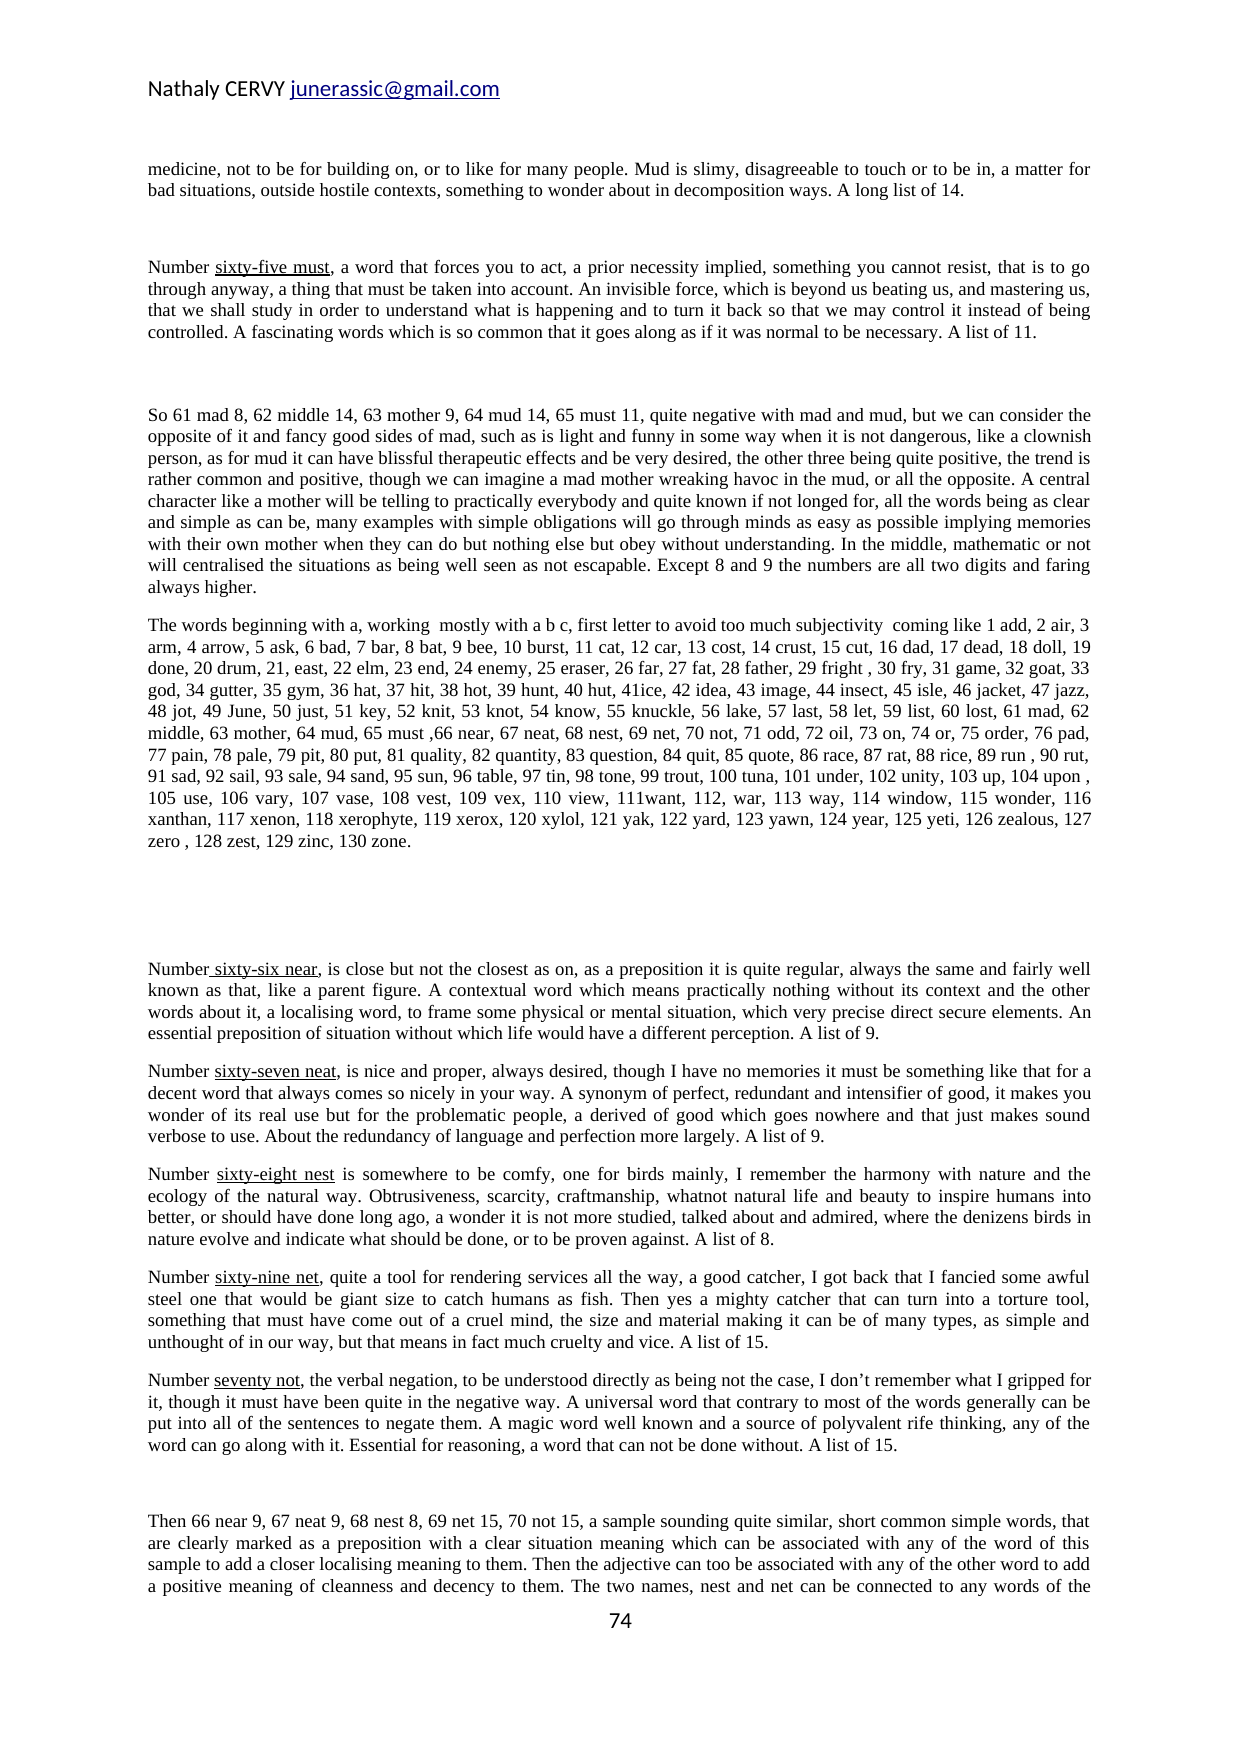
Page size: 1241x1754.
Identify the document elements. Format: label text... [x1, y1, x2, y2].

text Number sixty-five must, a word that forces you to act, a prior necessity implied, something you cannot resist, that is to go through anyway, a thing that must be taken into account. An invisible force, which is beyond us beating us, and mastering us, that we shall study in order to understand what is happening and to turn it back so that we may control it instead of being controlled. A fascinating words which is so common that it goes along as if it was normal to be necessary. A list of 11. [148, 256, 1093, 342]
text Number sixty-eight nest is somewhere to be comfy, one for birds mainly, I remember the harmony with nature and the ecology of the natural way. Obtrusiveness, scarcity, craftmanship, whatnot natural life and beauty to inspire humans into better, or should have done long ago, a wonder it is not more studied, talked about and admired, where the denizens birds in nature evolve and indicate what should be done, or to be proven against. A list of 8. [148, 1163, 1093, 1249]
text The words beginning with a, working mostly with a b c, first letter to avoid too much subjectivity coming like 1 add, 2 air, 3 arm, 4 arrow, 5 ask, 6 bad, 7 bar, 8 bat, 9 bee, 10 burst, 11 cat, 12 car, 13 cost, 14 crust, 15 cut, 16 dad, 17 dead, 18 doll, 19 done, 20 drum, 21, east, 22 elm, 23 end, 24 enemy, 25 eraser, 26 far, 27 fat, 28 father, 29 fright , 30 fry, 31 game, 32 goat, 33 god, 34 gutter, 35 gym, 36 hat, 37 hit, 38 hot, 39 hunt, 40 hut, 41ice, 42 idea, 43 image, 44 insect, 45 isle, 46 jacket, 47 jazz, 48 jot, 49 June, 50 just, 51 key, 52 knit, 53 knot, 54 know, 55 knuckle, 56 lake, 57 last, 58 let, 59 list, 60 lost, 61 mad, 62 middle, 63 mother, 64 mud, 65 must ,66 near, 67 neat, 68 nest, 69 net, 70 not, 71 odd, 72 oil, 73 on, 74 or, 75 order, 76 pad, 77 pain, 78 pale, 79 pit, 80 put, 81 quality, 82 quantity, 83 question, 84 quit, 85 quote, 86 race, 87 rat, 88 rice, 89 run , 90 rut, 91 sad, 92 sail, 93 sale, 94 sand, 95 sun, 96 table, 97 tin, 98 tone, 99 trout, 100 tuna, 101 under, 102 unity, 103 up, 104 upon , 105 use, 106 vary, 107 vase, 108 vest, 109 vex, 110 view, 111want, 112, war, 113 way, 114 window, 115 wonder, 116 xanthan, 117 xenon, 118 xerophyte, 119 xerox, 120 xylol, 121 yak, 122 yard, 123 yawn, 124 year, 125 yeti, 126 zealous, 127 zero , 128 zest, 129 zinc, 130 zone. [148, 614, 1093, 851]
text Number sixty-six near, is close but not the closest as on, as a preposition it is quite regular, always the same and fairly well known as that, like a parent figure. A contextual word which means practically nothing without its context and the other words about it, a localising word, to frame some physical or mental situation, which very precise direct secure elements. An essential preposition of situation without which life would have a different perception. A list of 9. [148, 957, 1093, 1044]
text Number sixty-seven neat, is nice and proper, always desired, though I have no memories it must be something like that for a decent word that always comes so nicely in your way. A synonym of perfect, redundant and intensifier of good, it makes you wonder of its real use but for the problematic people, a derived of good which goes nowhere and that just makes sound verbose to use. About the redundancy of language and perfection more largely. A list of 9. [148, 1060, 1093, 1147]
text Then 66 near 9, 67 neat 9, 68 nest 8, 69 net 15, 70 not 15, a sample sounding quite similar, short common simple words, that are clearly marked as a preposition with a clear situation meaning which can be associated with any of the word of this sample to add a closer localising meaning to them. Then the adjective can too be associated with any of the other word to add a positive meaning of cleanness and decency to them. The two names, nest and net can be connected to any words of the [148, 1510, 1093, 1596]
text Number sixty-nine net, quite a tool for rendering services all the way, a good catcher, I got back that I fancied some awful steel one that would be giant size to catch humans as fish. Then yes a mighty catcher that can turn into a torture tool, something that must have come out of a cruel mind, the size and material making it can be of many types, as simple and unthought of in our way, but that means in fact much cruelty and vice. A list of 15. [148, 1266, 1093, 1352]
text Number seventy not, the verbal negation, to be understood directly as being not the case, I don’t remember what I gripped for it, though it must have been quite in the negative way. A universal word that contrary to most of the words generally can be put into all of the sentences to negate them. A magic word well known and a source of polyvalent rife thinking, any of the word can go along with it. Essential for reasoning, a word that can not be done without. A list of 15. [148, 1369, 1093, 1455]
text So 61 mad 8, 62 middle 14, 63 mother 9, 64 mud 14, 65 must 11, quite negative with mad and mud, but we can consider the opposite of it and fancy good sides of mad, such as is light and funny in some way when it is not dangerous, like a clownish person, as for mud it can have blissful therapeutic effects and be very desired, the other three being quite positive, the trend is rather common and positive, though we can imagine a mad mother wreaking havoc in the mud, or all the opposite. A central character like a mother will be telling to practically everybody and quite known if not longed for, all the words being as clear and simple as can be, many examples with simple obligations will go through minds as easy as possible implying memories with their own mother when they can do but nothing else but obey without understanding. In the middle, mathematic or not will centralised the situations as being well seen as not escapable. Except 8 and 9 the numbers are all two digits and faring always higher. [148, 403, 1093, 597]
text medicine, not to be for building on, or to like for many people. Mud is slimy, disagreeable to touch or to be in, a matter for bad situations, outside hostile contexts, something to wonder about in decomposition ways. A long list of 14. [148, 158, 1093, 201]
